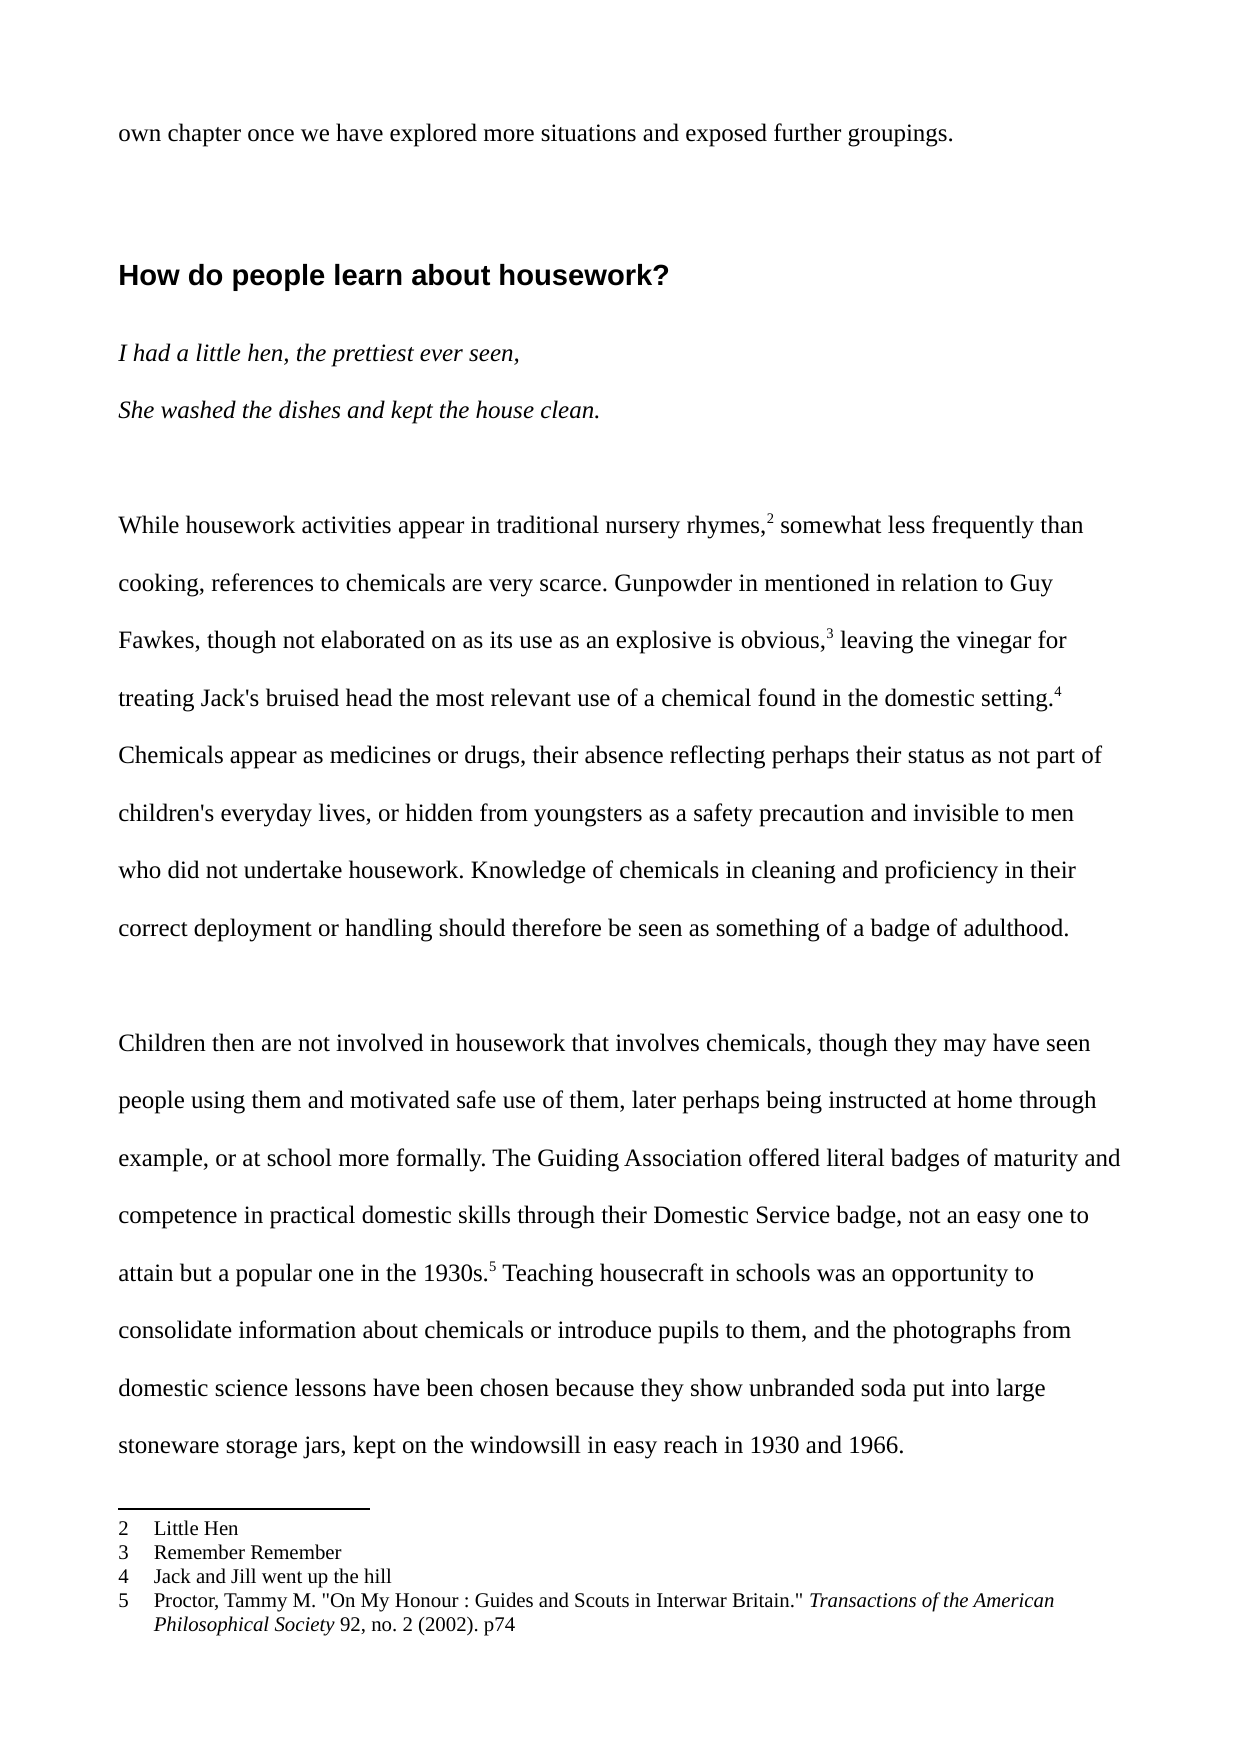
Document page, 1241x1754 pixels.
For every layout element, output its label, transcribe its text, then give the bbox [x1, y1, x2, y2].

text own chapter once we have explored more situations and exposed further groupings. [118, 118, 1122, 147]
text Children then are not involved in housework that involves chemicals, though they may have seen people using them and motivated safe use of them, later perhaps being instructed at home through example, or at school more formally. The Guiding Association offered literal badges of maturity and competence in practical domestic skills through their Domestic Service badge, not an easy one to attain but a popular one in the 1930s. Teaching housecraft in schools was an opportunity to consolidate information about chemicals or introduce pupils to them, and the photographs from domestic science lessons have been chosen because they show unbranded soda put into large stoneware storage jars, kept on the windowsill in easy reach in 1930 and 1966. [118, 1028, 1122, 1459]
text She washed the dishes and kept the house clean. [118, 395, 1122, 424]
subtitle How do people learn about housework? [118, 258, 1122, 292]
text Jack and Jill went up the hill [118, 1564, 1122, 1588]
text While housework activities appear in traditional nursery rhymes, somewhat less frequently than cooking, references to chemicals are very scarce. Gunpowder in mentioned in relation to Guy Fawkes, though not elaborated on as its use as an explosive is obvious, leaving the vinegar for treating Jack's bruised head the most relevant use of a chemical found in the domestic setting. Chemicals appear as medicines or drugs, their absence reflecting perhaps their status as not part of children's everyday lives, or hidden from youngsters as a safety precaution and invisible to men who did not undertake housework. Knowledge of chemicals in cleaning and proficiency in their correct deployment or handling should therefore be seen as something of a badge of adulthood. [118, 510, 1122, 941]
text Remember Remember [118, 1539, 1122, 1564]
text I had a little hen, the prettiest ever seen, [118, 338, 1122, 366]
text Proctor, Tammy M. "On My Honour : Guides and Scouts in Interwar Britain." Transactions of the American Philosophical Society 92, no. 2 (2002). p74 [118, 1588, 1122, 1636]
text Little Hen [118, 1516, 1122, 1539]
